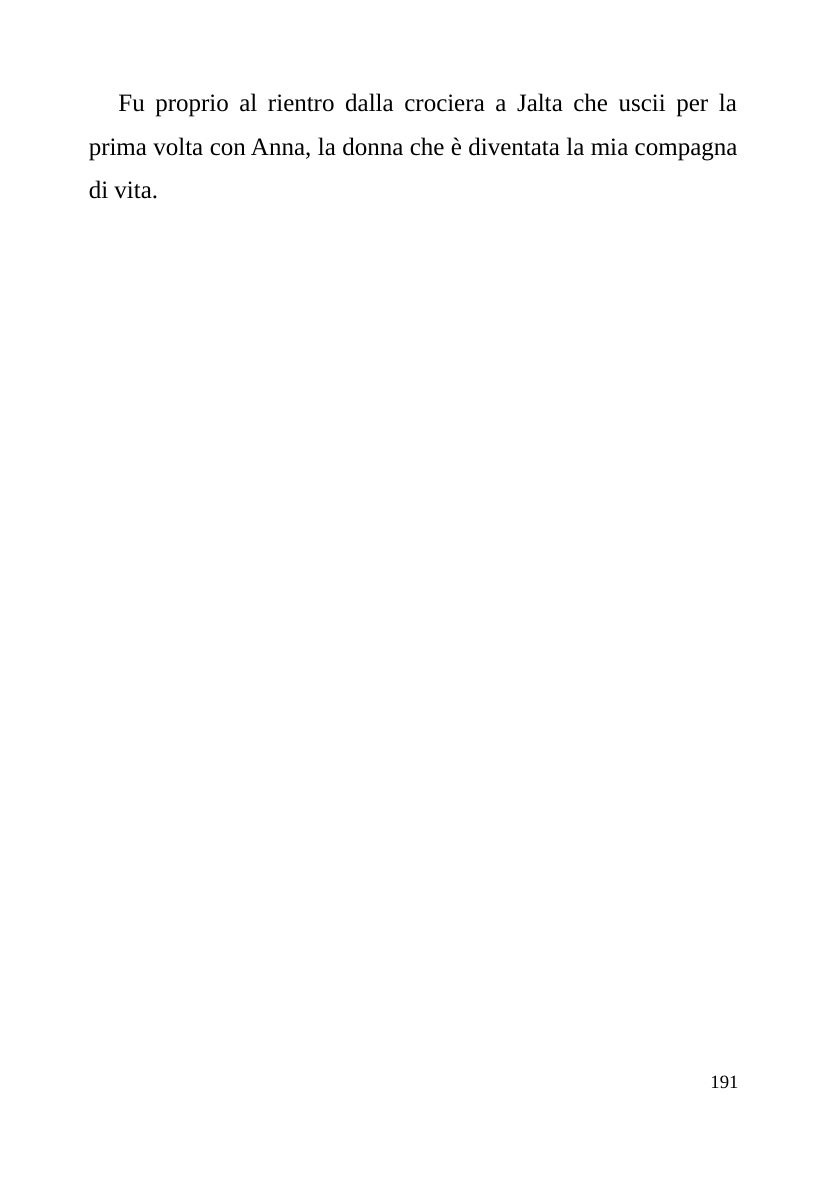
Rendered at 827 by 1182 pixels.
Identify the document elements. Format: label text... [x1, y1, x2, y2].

text Fu proprio al rientro dalla crociera a Jalta che uscii per la prima volta con Anna, la donna che è diventata la mia compagna di vita. [88, 88, 738, 203]
